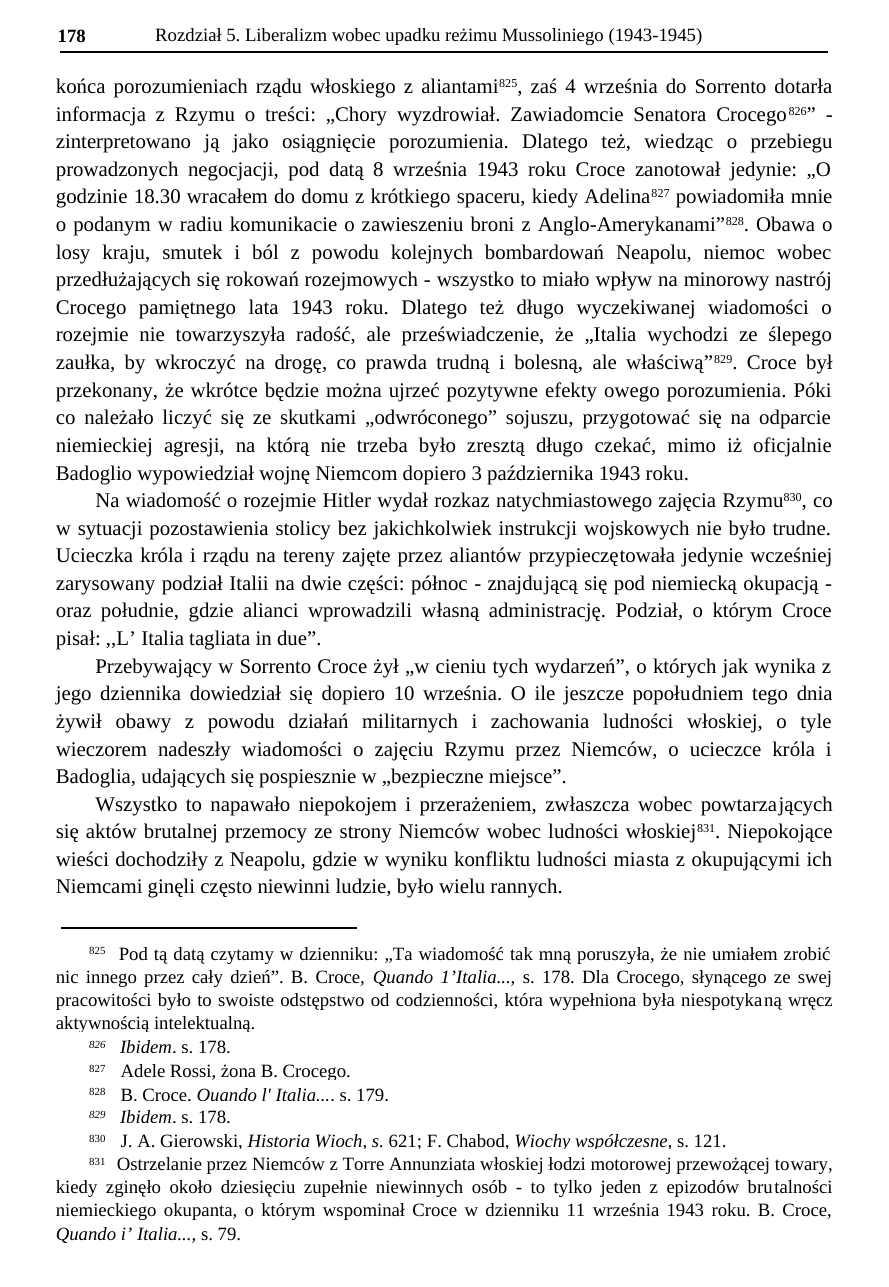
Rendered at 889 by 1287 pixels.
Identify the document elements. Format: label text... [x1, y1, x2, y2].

text 831 Ostrzelanie przez Niemców z Torre Annunziata włoskiej łodzi motorowej przewożącej to­wary, kiedy zginęło około dziesięciu zupełnie niewinnych osób - to tylko jeden z epizodów bru­talności niemieckiego okupanta, o którym wspominał Croce w dzienniku 11 września 1943 roku. B. Croce, Quando i’ Italia..., s. 79. [56, 1153, 832, 1244]
text Rozdział 5. Liberalizm wobec upadku reżimu Mussoliniego (1943-1945) [155, 23, 729, 45]
text 178 [57, 24, 90, 46]
text Wszystko to napawało niepokojem i przerażeniem, zwłaszcza wobec powtarza­jących się aktów brutalnej przemocy ze strony Niemców wobec ludności włoskiej831. Niepokojące wieści dochodziły z Neapolu, gdzie w wyniku konfliktu ludności mia­sta z okupującymi ich Niemcami ginęli często niewinni ludzie, było wielu rannych. [56, 792, 832, 898]
text 825 Pod tą datą czytamy w dzienniku: „Ta wiadomość tak mną poruszyła, że nie umiałem zrobić nic innego przez cały dzień”. B. Croce, Quando 1’Italia..., s. 178. Dla Crocego, słynącego ze swej pracowitości było to swoiste odstępstwo od codzienności, która wypełniona była niespotyka­ną wręcz aktywnością intelektualną. [56, 942, 832, 1032]
text 830 J. A. Gierowski, Historia Wioch, s. 621; F. Chabod, Wiochy współczesne, s. 121. [56, 1130, 832, 1149]
text 829 Ibidem, s. 178. [56, 1106, 832, 1123]
text Przebywający w Sorrento Croce żył „w cieniu tych wydarzeń”, o których jak wynika z jego dziennika dowiedział się dopiero 10 września. O ile jeszcze popołu­dniem tego dnia żywił obawy z powodu działań militarnych i zachowania ludności włoskiej, o tyle wieczorem nadeszły wiadomości o zajęciu Rzymu przez Niemców, o ucieczce króla i Badoglia, udających się pospiesznie w „bezpieczne miejsce”. [56, 654, 832, 788]
text 828 B. Croce, Quando l' Italia..., s. 179. [56, 1083, 832, 1100]
text 826 Ibidem, s. 178. [56, 1036, 832, 1052]
text Na wiadomość o rozejmie Hitler wydał rozkaz natychmiastowego zajęcia Rzy­mu830, co w sytuacji pozostawienia stolicy bez jakichkolwiek instrukcji wojskowych nie było trudne. Ucieczka króla i rządu na tereny zajęte przez aliantów przypieczę­towała jedynie wcześniej zarysowany podział Italii na dwie części: północ - znajdu­jącą się pod niemiecką okupacją - oraz południe, gdzie alianci wprowadzili własną administrację. Podział, o którym Croce pisał: ,,L’ Italia tagliata in due”. [56, 488, 832, 650]
text 827 Adele Rossi, żona B. Crocego. [56, 1060, 832, 1079]
text końca porozumieniach rządu włoskiego z aliantami825, zaś 4 września do Sorrento dotarła informacja z Rzymu o treści: „Chory wyzdrowiał. Zawiadomcie Senatora Crocego826” - zinterpretowano ją jako osiągnięcie porozumienia. Dlatego też, wie­dząc o przebiegu prowadzonych negocjacji, pod datą 8 września 1943 roku Croce zanotował jedynie: „O godzinie 18.30 wracałem do domu z krótkiego spaceru, kiedy Adelina827 powiadomiła mnie o podanym w radiu komunikacie o zawieszeniu broni z Anglo-Amerykanami”828. Obawa o losy kraju, smutek i ból z powodu kolejnych bombardowań Neapolu, niemoc wobec przedłużających się rokowań rozejmowych - wszystko to miało wpływ na minorowy nastrój Crocego pamiętnego lata 1943 roku. Dlatego też długo wyczekiwanej wiadomości o rozejmie nie towarzyszyła radość, ale przeświadczenie, że „Italia wychodzi ze ślepego zaułka, by wkroczyć na drogę, co prawda trudną i bolesną, ale właściwą”829. Croce był przekonany, że wkrótce będzie można ujrzeć pozytywne efekty owego porozumienia. Póki co na­leżało liczyć się ze skutkami „odwróconego” sojuszu, przygotować się na odparcie niemieckiej agresji, na którą nie trzeba było zresztą długo czekać, mimo iż oficjalnie Badoglio wypowiedział wojnę Niemcom dopiero 3 października 1943 roku. [56, 74, 832, 484]
